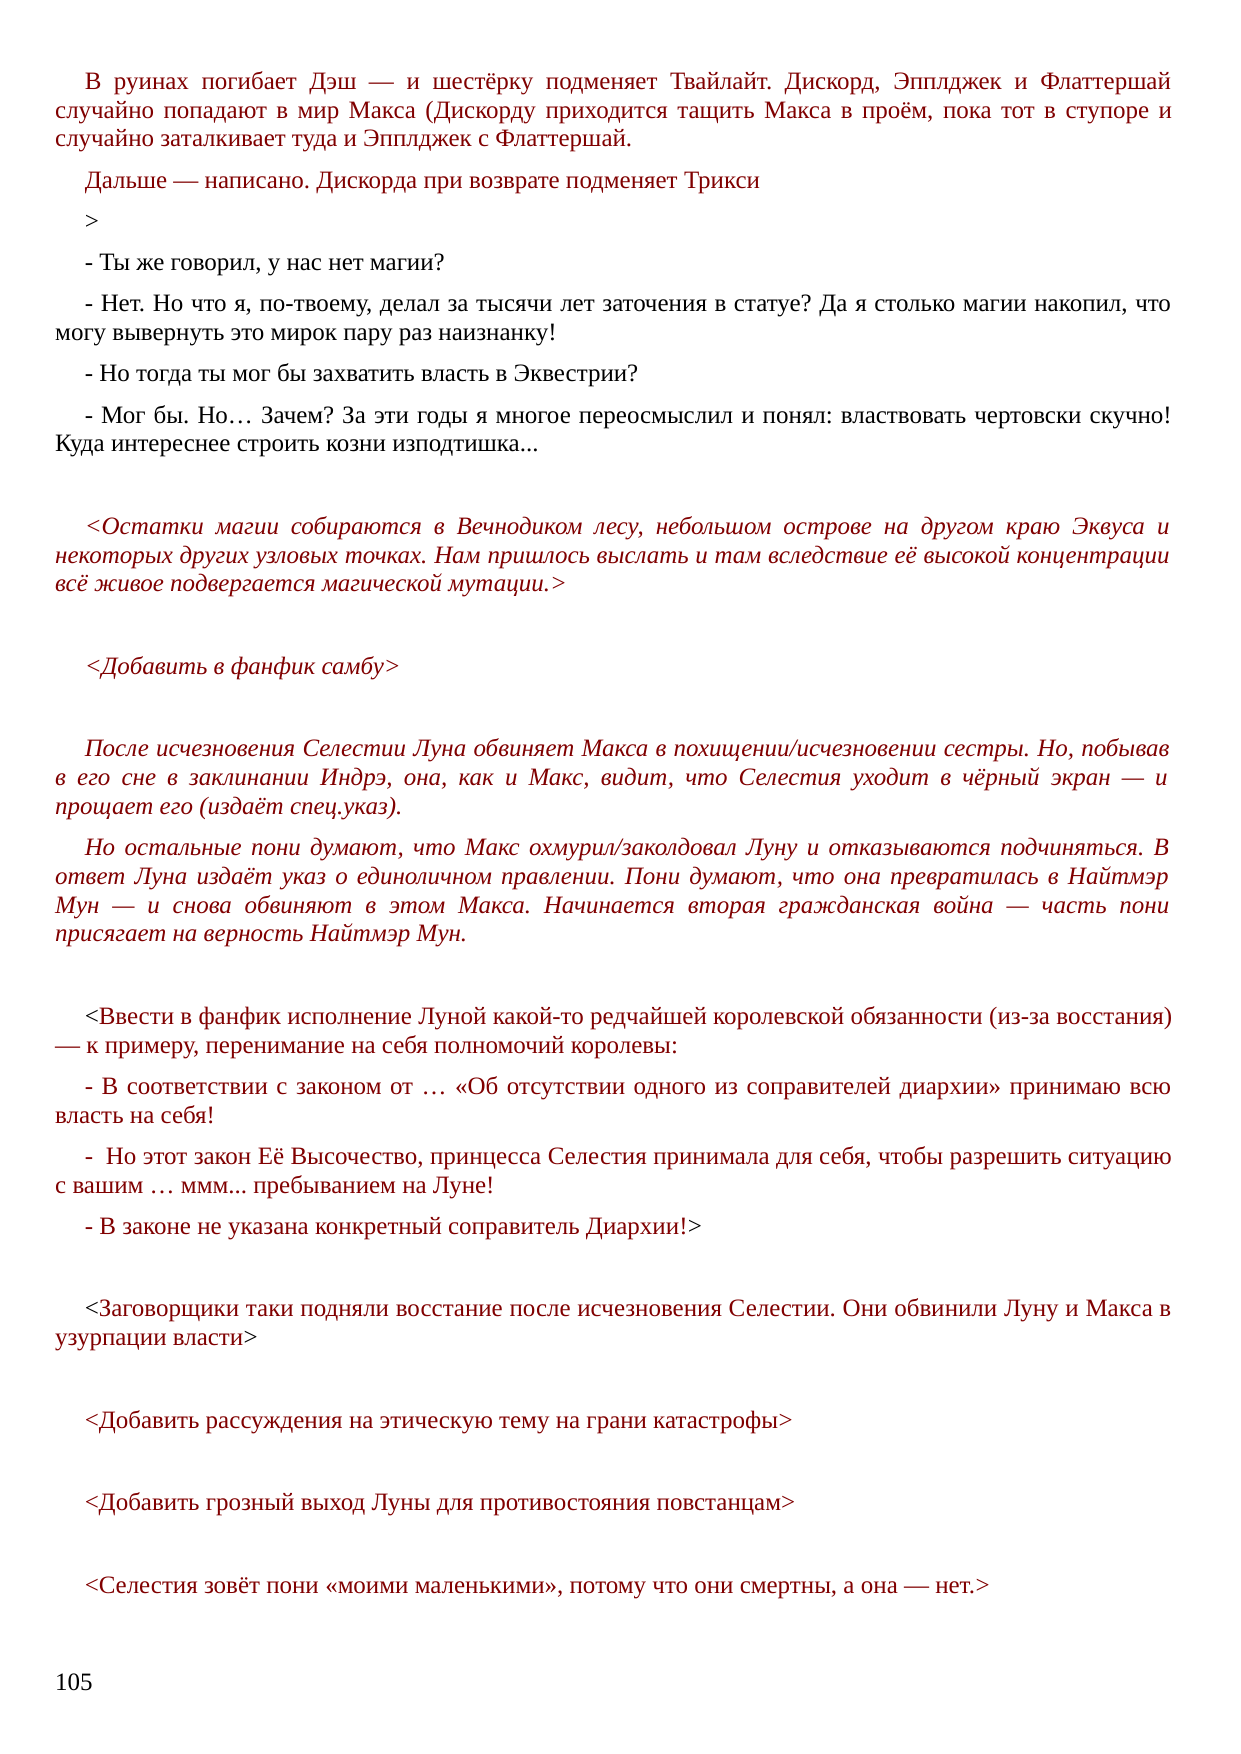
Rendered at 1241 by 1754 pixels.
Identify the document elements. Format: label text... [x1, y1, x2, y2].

text - Но тогда ты мог бы захватить власть в Эквестрии? [55, 358, 1173, 387]
text - Нет. Но что я, по-твоему, делал за тысячи лет заточения в статуе? Да я столько магии накопил, что могу вывернуть это мирок пару раз наизнанку! [55, 288, 1173, 346]
text - Мог бы. Но… Зачем? За эти годы я многое переосмыслил и понял: властвовать чертовски скучно! Куда интереснее строить козни изподтишка... [55, 400, 1173, 457]
text - В законе не указана конкретный соправитель Диархии!> [55, 1211, 1173, 1240]
text После исчезновения Селестии Луна обвиняет Макса в похищении/исчезновении сестры. Но, побывав в его сне в заклинании Индрэ, она, как и Макс, видит, что Селестия уходит в чёрный экран — и прощает его (издаёт спец.указ). [55, 733, 1173, 820]
text Но остальные пони думают, что Макс охмурил/заколдовал Луну и отказываются подчиняться. В ответ Луна издаёт указ о единоличном правлении. Пони думают, что она превратилась в Найтмэр Мун — и снова обвиняют в этом Макса. Начинается вторая гражданская война — часть пони присягает на верность Найтмэр Мун. [55, 832, 1173, 947]
text В руинах погибает Дэш — и шестёрку подменяет Твайлайт. Дискорд, Эпплджек и Флаттершай случайно попадают в мир Макса (Дискорду приходится тащить Макса в проём, пока тот в ступоре и случайно заталкивает туда и Эпплджек с Флаттершай. [55, 66, 1173, 152]
text Дальше — написано. Дискорда при возврате подменяет Трикси [55, 165, 1173, 193]
text > [55, 206, 1173, 235]
text <Добавить рассуждения на этическую тему на грани катастрофы> [55, 1405, 1173, 1433]
text <Добавить в фанфик самбу> [55, 651, 1173, 680]
text - В соответствии с законом от … «Об отсутствии одного из соправителей диархии» принимаю всю власть на себя! [55, 1071, 1173, 1128]
text <Остатки магии собираются в Вечнодиком лесу, небольшом острове на другом краю Эквуса и некоторых других узловых точках. Нам пришлось выслать и там вследствие её высокой концентрации всё живое подвергается магической мутации.> [55, 511, 1173, 597]
text - Ты же говорил, у нас нет магии? [55, 247, 1173, 276]
text - Но этот закон Её Высочество, принцесса Селестия принимала для себя, чтобы разрешить ситуацию с вашим … ммм... пребыванием на Луне! [55, 1141, 1173, 1198]
text <Добавить грозный выход Луны для противостояния повстанцам> [55, 1487, 1173, 1516]
text <Селестия зовёт пони «моими маленькими», потому что они смертны, а она — нет.> [55, 1570, 1173, 1598]
text <Ввести в фанфик исполнение Луной какой-то редчайшей королевской обязанности (из-за восстания) — к примеру, перенимание на себя полномочий королевы: [55, 1001, 1173, 1058]
text <Заговорщики таки подняли восстание после исчезновения Селестии. Они обвинили Луну и Макса в узурпации власти> [55, 1293, 1173, 1351]
